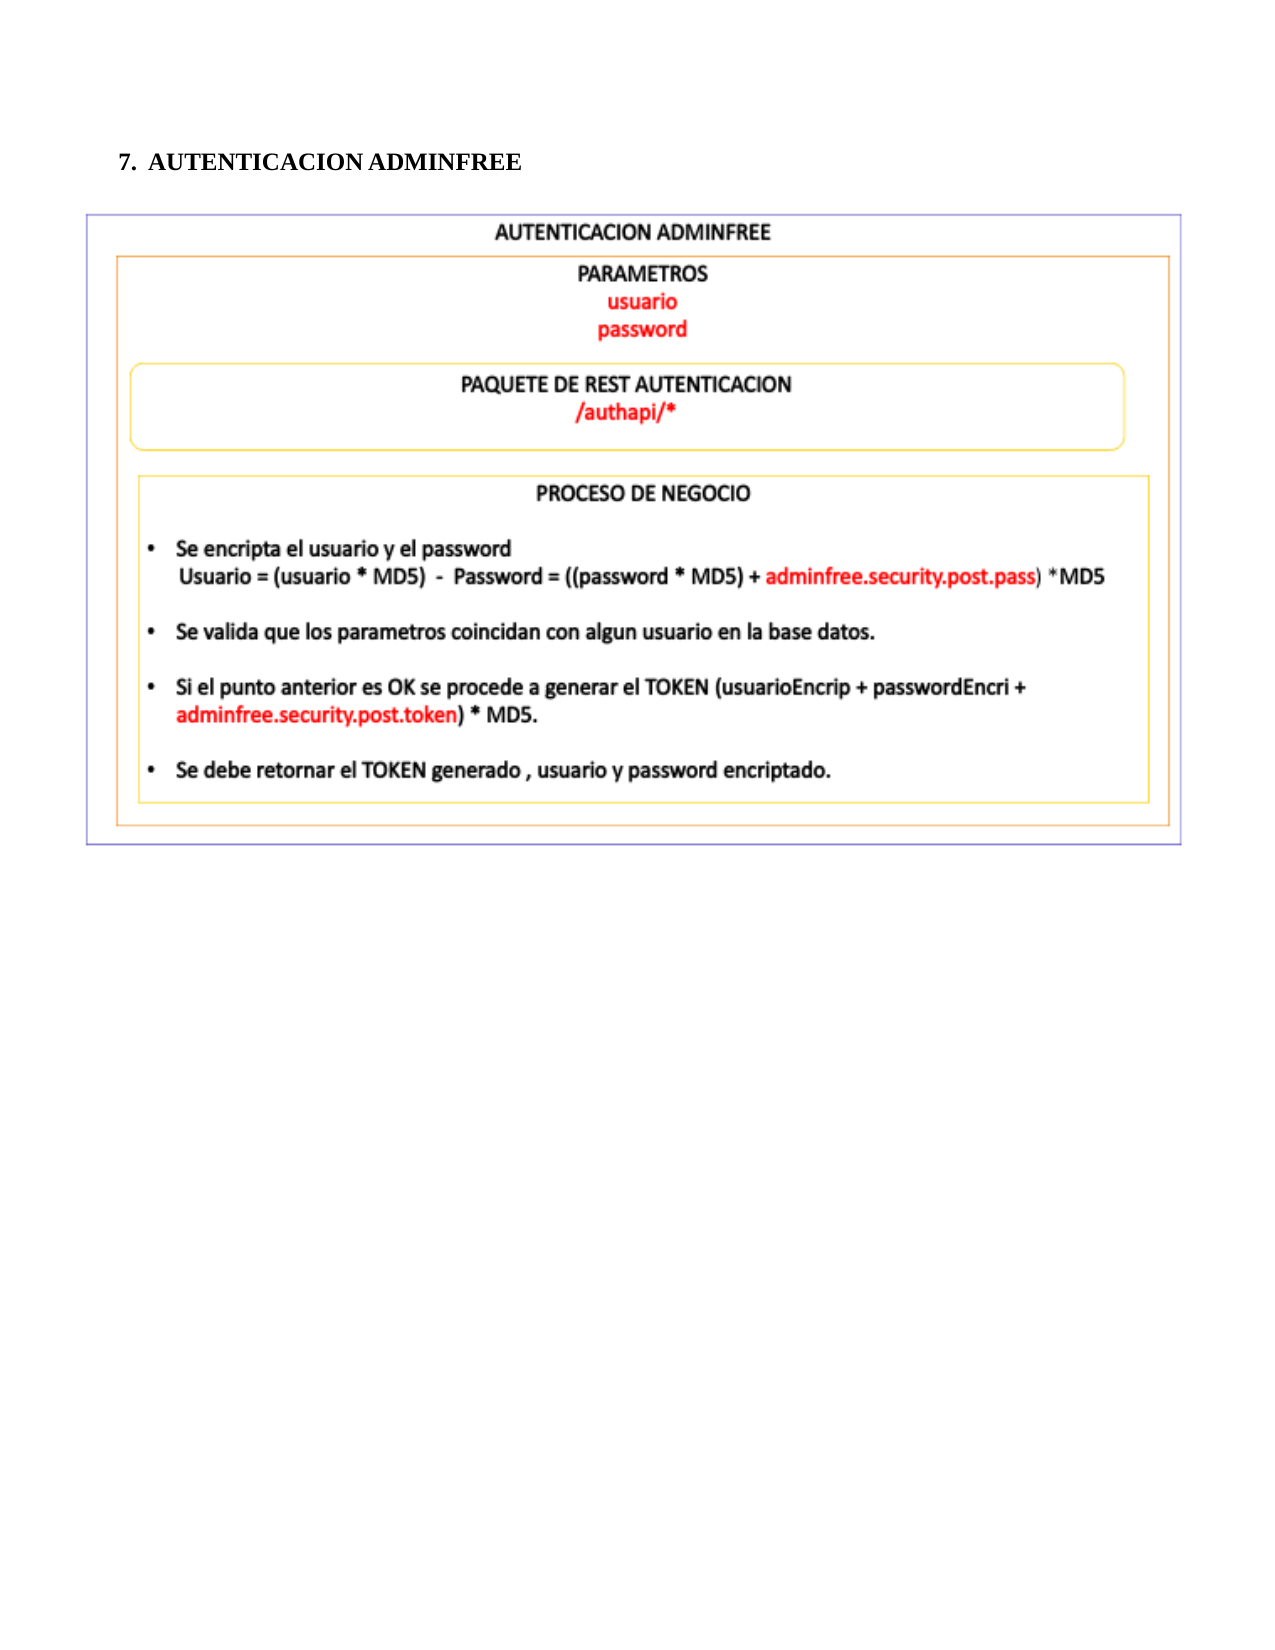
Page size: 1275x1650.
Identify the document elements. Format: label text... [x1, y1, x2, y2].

picture [83, 204, 1192, 856]
text 7. AUTENTICACION ADMINFREE [118, 147, 1157, 176]
